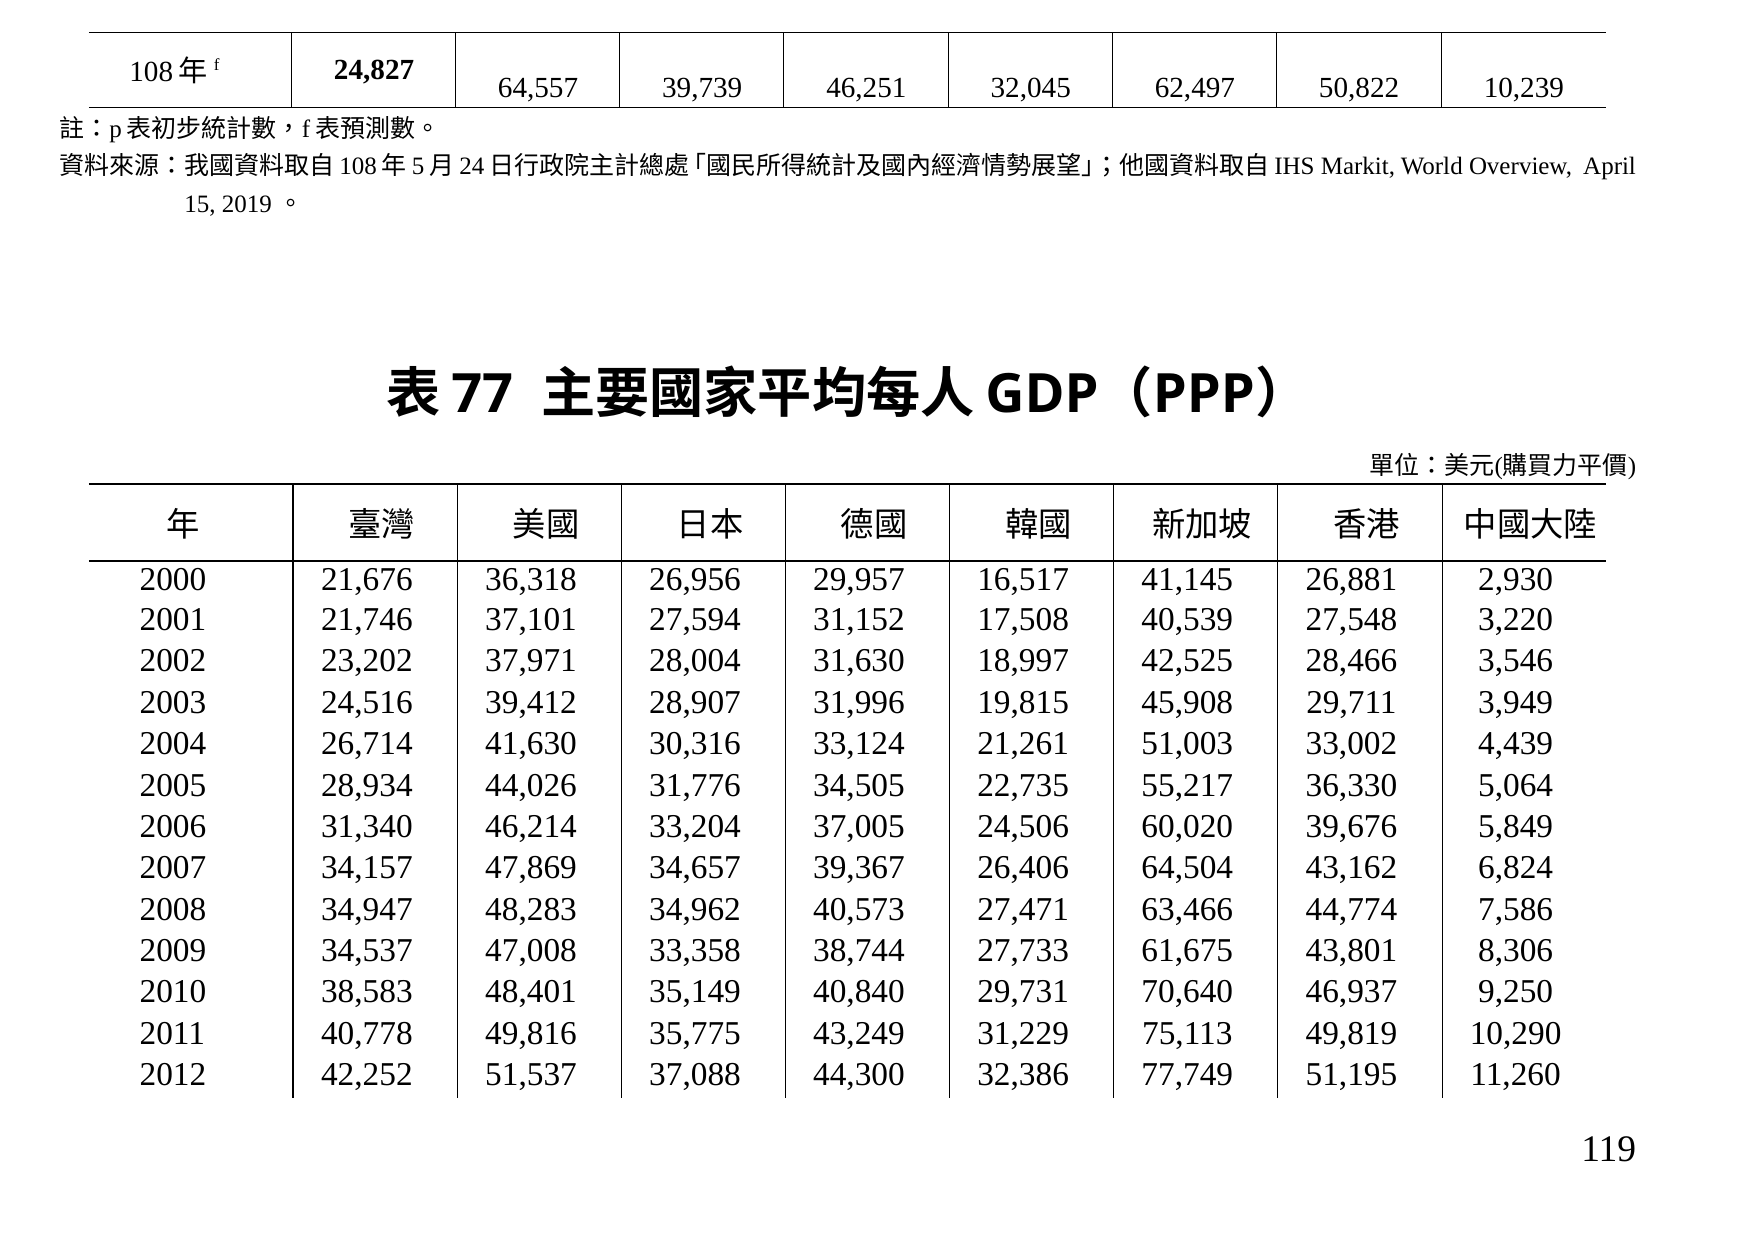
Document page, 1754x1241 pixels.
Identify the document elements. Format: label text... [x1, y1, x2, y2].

table_cell 2002 [89, 643, 292, 684]
table_cell 46,214 [458, 808, 621, 849]
table_cell 27,733 [950, 932, 1113, 973]
table_header 中國大陸 [1443, 485, 1606, 560]
table_cell 24,506 [950, 808, 1113, 849]
table_cell 41,145 [1114, 562, 1277, 601]
table_cell 43,249 [786, 1015, 949, 1056]
table_cell 33,358 [622, 932, 785, 973]
table_cell 32,045 [949, 33, 1112, 107]
table_cell 4,439 [1443, 725, 1606, 767]
table_cell 37,971 [458, 643, 621, 684]
table_cell 10,239 [1442, 33, 1606, 107]
table_cell 8,306 [1443, 932, 1606, 973]
table_cell 29,957 [786, 562, 949, 601]
table_cell 39,367 [786, 849, 949, 891]
table_cell 2007 [89, 849, 292, 891]
table_cell 26,406 [950, 849, 1113, 891]
table_cell 47,869 [458, 849, 621, 891]
table_cell 23,202 [294, 643, 457, 684]
table_header 香港 [1278, 485, 1442, 560]
table_cell 21,261 [950, 725, 1113, 767]
table_cell 2009 [89, 932, 292, 973]
table_cell 2005 [89, 767, 292, 808]
table_cell 38,744 [786, 932, 949, 973]
table_cell 5,064 [1443, 767, 1606, 808]
table_cell 55,217 [1114, 767, 1277, 808]
table_cell 40,573 [786, 891, 949, 932]
table_cell 48,401 [458, 973, 621, 1015]
table_cell 24,827 [292, 33, 455, 107]
table_cell 5,849 [1443, 808, 1606, 849]
text 註：p表初步統計數，f表預測數。 [59, 108, 1636, 145]
table_cell 7,586 [1443, 891, 1606, 932]
table_cell 75,113 [1114, 1015, 1277, 1056]
table_cell 49,819 [1278, 1015, 1442, 1056]
table_cell 51,537 [458, 1056, 621, 1097]
table_cell 3,546 [1443, 643, 1606, 684]
table_cell 10,290 [1443, 1015, 1606, 1056]
table_cell 40,840 [786, 973, 949, 1015]
table_cell 16,517 [950, 562, 1113, 601]
table_cell 31,996 [786, 684, 949, 725]
table_cell 28,907 [622, 684, 785, 725]
table_cell 2010 [89, 973, 292, 1015]
table_cell 34,157 [294, 849, 457, 891]
table_cell 2000 [89, 562, 292, 601]
text 單位：美元(購買力平價) [59, 445, 1636, 483]
table_cell 34,537 [294, 932, 457, 973]
table_cell 31,776 [622, 767, 785, 808]
table_cell 9,250 [1443, 973, 1606, 1015]
table_cell 31,229 [950, 1015, 1113, 1056]
table_cell 29,711 [1278, 684, 1442, 725]
table_cell 11,260 [1443, 1056, 1606, 1097]
table_cell 47,008 [458, 932, 621, 973]
table_cell 34,962 [622, 891, 785, 932]
table_cell 40,539 [1114, 601, 1277, 642]
table_cell 37,088 [622, 1056, 785, 1097]
table_cell 70,640 [1114, 973, 1277, 1015]
table_cell 42,252 [294, 1056, 457, 1097]
table_cell 39,739 [620, 33, 783, 107]
table_cell 27,471 [950, 891, 1113, 932]
table_cell 21,676 [294, 562, 457, 601]
subtitle 表77 主要國家平均每人GDP（PPP） [59, 333, 1636, 445]
table_cell 24,516 [294, 684, 457, 725]
table_cell 27,548 [1278, 601, 1442, 642]
table_header 德國 [786, 485, 949, 560]
table_cell 63,466 [1114, 891, 1277, 932]
table_header 臺灣 [294, 485, 457, 560]
table_cell 108年f [89, 33, 291, 107]
table_cell 2012 [89, 1056, 292, 1097]
table_cell 2,930 [1443, 562, 1606, 601]
table_cell 60,020 [1114, 808, 1277, 849]
table_cell 31,340 [294, 808, 457, 849]
table_cell 34,657 [622, 849, 785, 891]
table_cell 61,675 [1114, 932, 1277, 973]
table_cell 42,525 [1114, 643, 1277, 684]
table_cell 28,934 [294, 767, 457, 808]
table_cell 44,026 [458, 767, 621, 808]
table_cell 64,504 [1114, 849, 1277, 891]
table_cell 35,149 [622, 973, 785, 1015]
table_cell 28,004 [622, 643, 785, 684]
table_cell 51,195 [1278, 1056, 1442, 1097]
table_cell 19,815 [950, 684, 1113, 725]
table_cell 64,557 [456, 33, 619, 107]
table_cell 26,881 [1278, 562, 1442, 601]
table_cell 37,101 [458, 601, 621, 642]
table_header 韓國 [950, 485, 1113, 560]
table_cell 50,822 [1277, 33, 1441, 107]
table_header 日本 [622, 485, 785, 560]
table_cell 36,330 [1278, 767, 1442, 808]
table_cell 31,152 [786, 601, 949, 642]
table_header 年 [89, 485, 292, 560]
table_cell 26,956 [622, 562, 785, 601]
table_cell 49,816 [458, 1015, 621, 1056]
table_cell 6,824 [1443, 849, 1606, 891]
table_cell 2006 [89, 808, 292, 849]
text 資料來源：我國資料取自108年5月24日行政院主計總處「國民所得統計及國內經濟情勢展望」；他國資料取自IHS Markit, World Overview, April 15, 2019 。 [59, 145, 1636, 220]
table_cell 26,714 [294, 725, 457, 767]
table_cell 35,775 [622, 1015, 785, 1056]
table_cell 43,162 [1278, 849, 1442, 891]
table_cell 77,749 [1114, 1056, 1277, 1097]
table_cell 28,466 [1278, 643, 1442, 684]
table_cell 45,908 [1114, 684, 1277, 725]
table_cell 51,003 [1114, 725, 1277, 767]
table_cell 29,731 [950, 973, 1113, 1015]
table_cell 22,735 [950, 767, 1113, 808]
table_cell 41,630 [458, 725, 621, 767]
table_cell 40,778 [294, 1015, 457, 1056]
table_cell 30,316 [622, 725, 785, 767]
table_cell 3,949 [1443, 684, 1606, 725]
table_cell 39,412 [458, 684, 621, 725]
table_cell 2001 [89, 601, 292, 642]
table_cell 2008 [89, 891, 292, 932]
table_cell 2004 [89, 725, 292, 767]
table_cell 27,594 [622, 601, 785, 642]
table_header 美國 [458, 485, 621, 560]
table_cell 2011 [89, 1015, 292, 1056]
table_cell 33,204 [622, 808, 785, 849]
table_cell 2003 [89, 684, 292, 725]
table_cell 32,386 [950, 1056, 1113, 1097]
table_cell 48,283 [458, 891, 621, 932]
table_cell 34,505 [786, 767, 949, 808]
table_cell 33,002 [1278, 725, 1442, 767]
table_cell 18,997 [950, 643, 1113, 684]
table_cell 46,251 [784, 33, 948, 107]
table_cell 44,774 [1278, 891, 1442, 932]
table_cell 36,318 [458, 562, 621, 601]
table_cell 3,220 [1443, 601, 1606, 642]
table_cell 43,801 [1278, 932, 1442, 973]
table_cell 39,676 [1278, 808, 1442, 849]
table_cell 34,947 [294, 891, 457, 932]
table_cell 37,005 [786, 808, 949, 849]
table_cell 38,583 [294, 973, 457, 1015]
table_cell 21,746 [294, 601, 457, 642]
table_cell 46,937 [1278, 973, 1442, 1015]
table_cell 17,508 [950, 601, 1113, 642]
table_cell 44,300 [786, 1056, 949, 1097]
table_cell 33,124 [786, 725, 949, 767]
table_cell 31,630 [786, 643, 949, 684]
table_header 新加坡 [1114, 485, 1277, 560]
table_cell 62,497 [1113, 33, 1276, 107]
